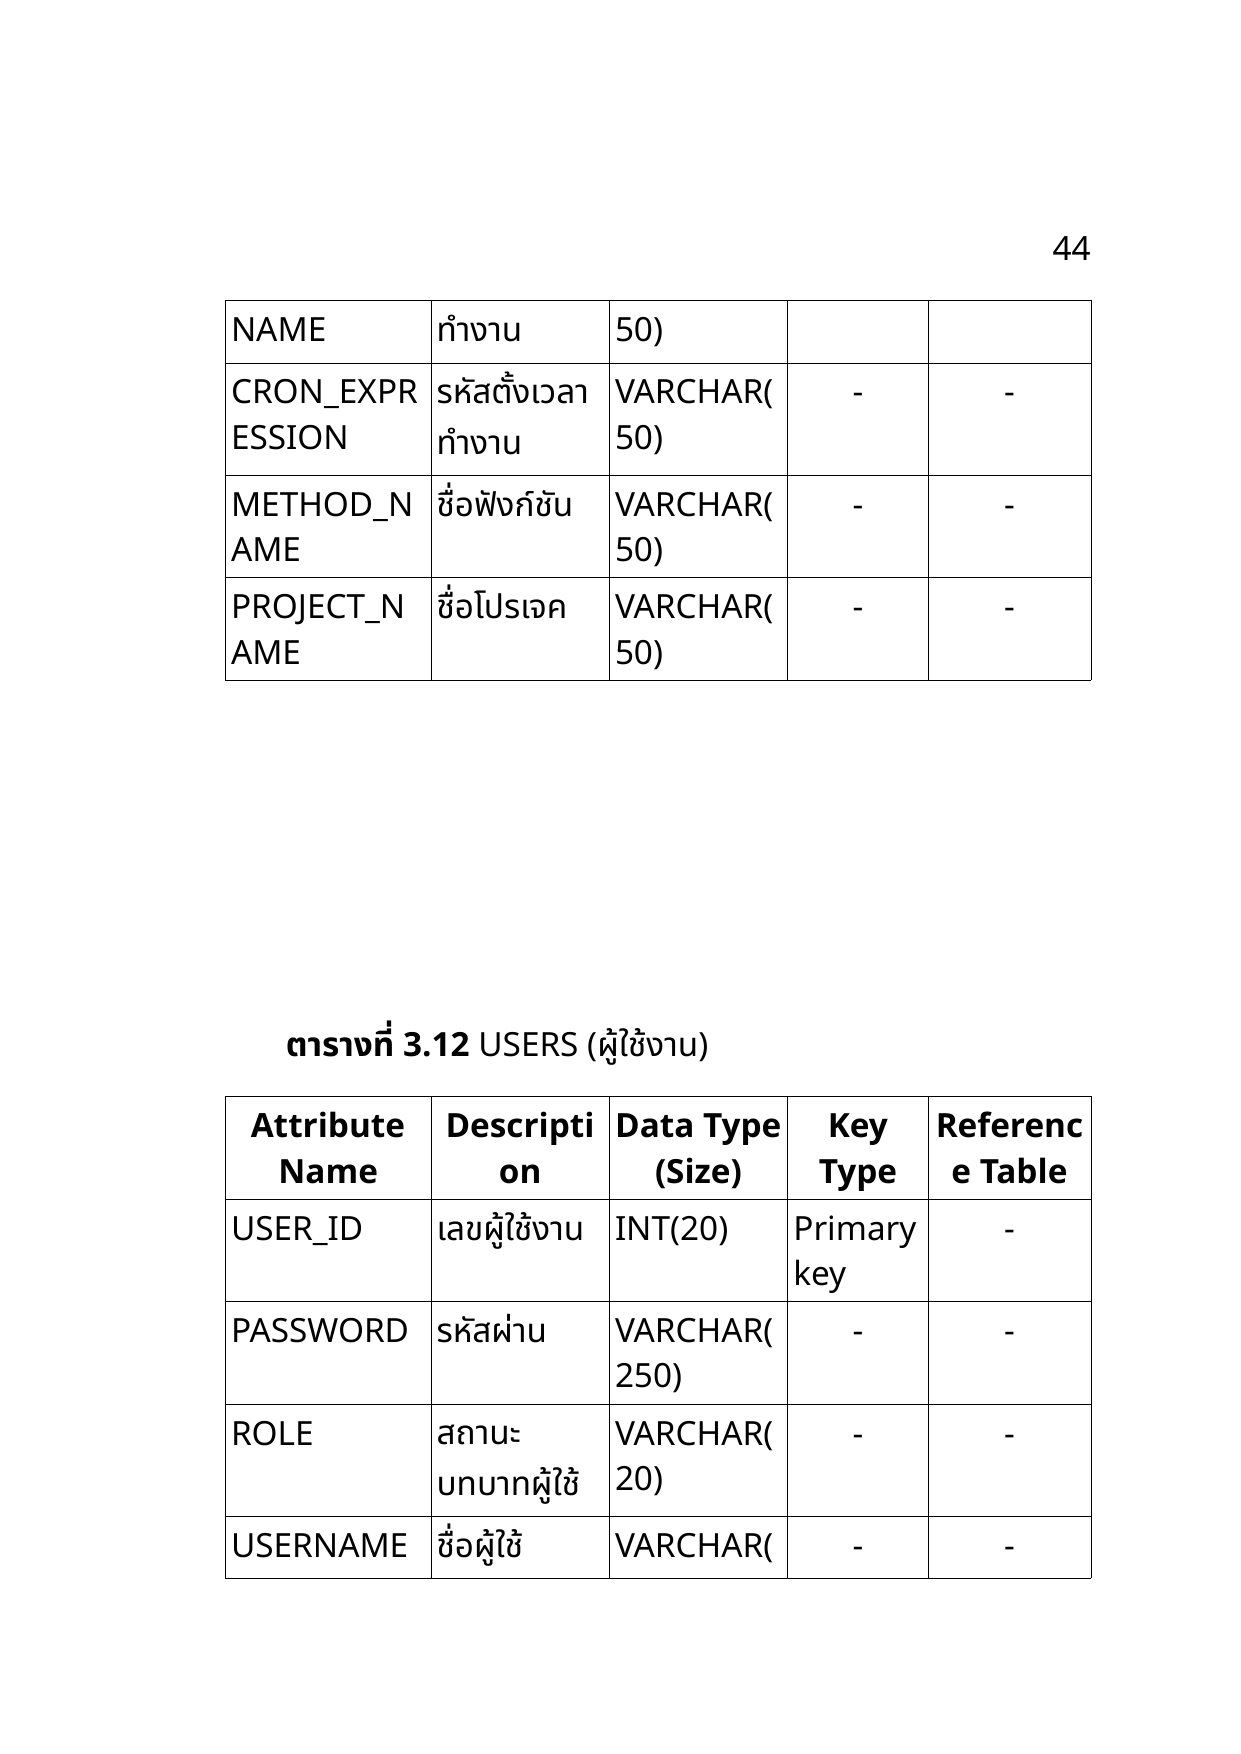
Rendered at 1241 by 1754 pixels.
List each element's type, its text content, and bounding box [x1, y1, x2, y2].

table_cell - [929, 1302, 1091, 1403]
table_cell รหัสตั้งเวลาทำงาน [432, 364, 609, 475]
table_cell - [929, 1405, 1091, 1516]
table_cell - [788, 1302, 928, 1403]
table_cell USERNAME [226, 1517, 431, 1578]
table_cell ชื่อฟังก์ชัน [432, 476, 609, 577]
table_cell - [929, 1517, 1091, 1578]
table_cell Primary key [788, 1200, 928, 1301]
table_cell - [929, 578, 1091, 679]
table_header Data Type (Size) [610, 1097, 787, 1199]
table_cell - [788, 578, 928, 679]
table_header Attribute Name [226, 1097, 431, 1199]
table_cell - [929, 476, 1091, 577]
table_cell - [929, 364, 1091, 475]
table_header Key Type [788, 1097, 928, 1199]
table_cell VARCHAR(50) [610, 476, 787, 577]
table_cell VARCHAR(250) [610, 1302, 787, 1403]
text ตารางที่ 3.12 USERS (ผู้ใช้งาน) [225, 1020, 1091, 1071]
table_cell - [788, 364, 928, 475]
table_cell VARCHAR(20) [610, 1405, 787, 1516]
table_cell INT(20) [610, 1200, 787, 1301]
table_cell METHOD_NAME [226, 476, 431, 577]
table_cell - [929, 1200, 1091, 1301]
table_cell - [929, 301, 1091, 362]
table_cell รหัสผ่าน [432, 1302, 609, 1403]
table_cell VARCHAR(50) [610, 578, 787, 679]
table_cell - [788, 1405, 928, 1516]
table_cell 50) [610, 301, 787, 362]
table_cell PASSWORD [226, 1302, 431, 1403]
table_header Description [432, 1097, 609, 1199]
table_cell VARCHAR( [610, 1517, 787, 1578]
table_cell ทำงาน [432, 301, 609, 362]
table_cell PROJECT_NAME [226, 578, 431, 679]
table_header Reference Table [929, 1097, 1091, 1199]
table_cell VARCHAR(50) [610, 364, 787, 475]
table_cell ชื่อโปรเจค [432, 578, 609, 679]
table_cell ROLE [226, 1405, 431, 1516]
table_cell NAME [226, 301, 431, 362]
table_cell สถานะบทบาทผู้ใช้ [432, 1405, 609, 1516]
table_cell - [788, 301, 928, 362]
table_cell - [788, 1517, 928, 1578]
table_cell - [788, 476, 928, 577]
table_cell CRON_EXPRESSION [226, 364, 431, 475]
table_cell USER_ID [226, 1200, 431, 1301]
table_cell ชื่อผู้ใช้ [432, 1517, 609, 1578]
table_cell เลขผู้ใช้งาน [432, 1200, 609, 1301]
